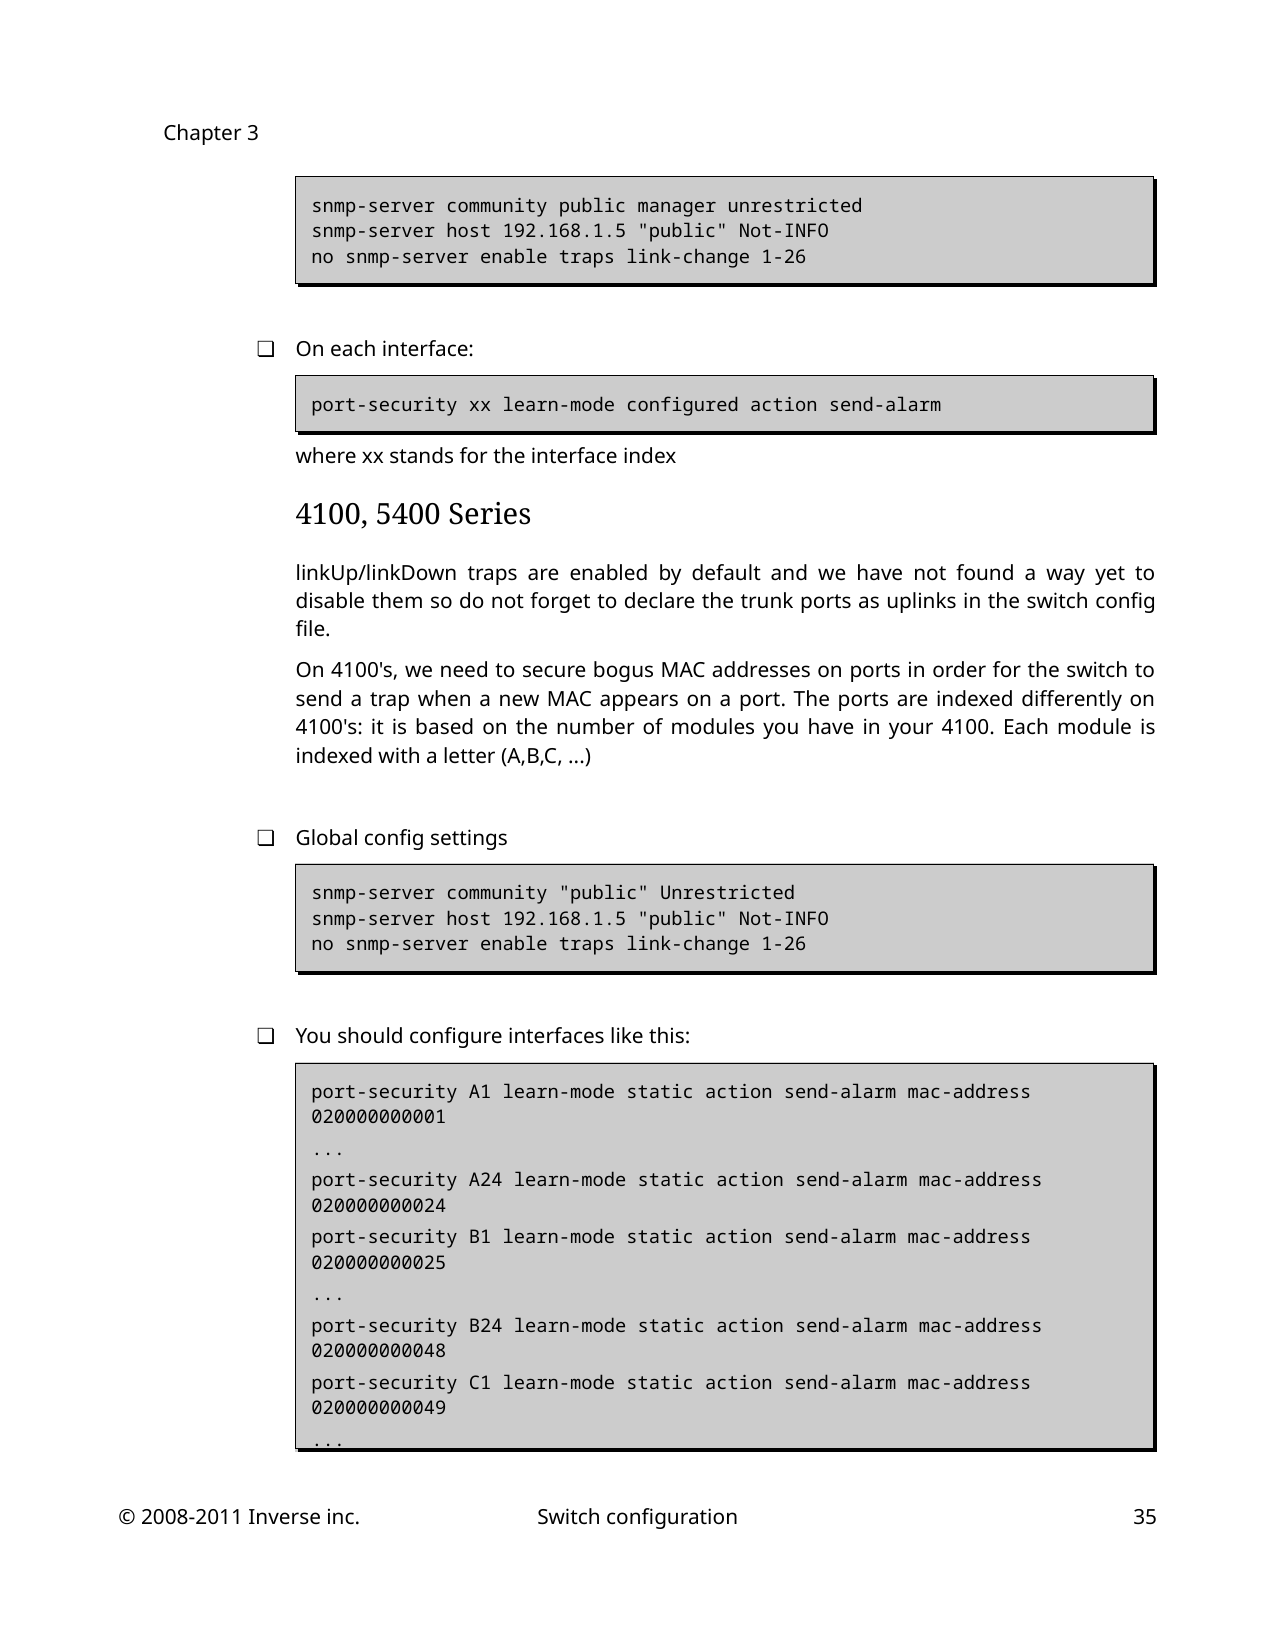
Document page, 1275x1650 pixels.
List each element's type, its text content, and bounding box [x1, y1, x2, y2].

text port-security A1 learn-mode static action send-alarm mac-address 020000000001 [296, 1064, 1153, 1119]
list ❏ Global config settings [256, 823, 1157, 851]
subtitle 4100, 5400 Series [295, 493, 1157, 533]
text snmp-server community "public" Unrestricted snmp-server host 192.168.1.5 "public" Not-INFO no snmp-server enable traps link-change 1-26 [296, 865, 1153, 971]
text where xx stands for the interface index [295, 441, 1157, 469]
text ... [296, 1410, 1153, 1448]
text ... [296, 1265, 1153, 1296]
text snmp-server community public manager unrestricted snmp-server host 192.168.1.5 "public" Not-INFO no snmp-server enable traps link-change 1-26 [296, 177, 1153, 283]
list ❏ You should configure interfaces like this: [256, 1022, 1157, 1050]
text port-security B1 learn-mode static action send-alarm mac-address 020000000025 [296, 1208, 1153, 1265]
text port-security B24 learn-mode static action send-alarm mac-address 020000000048 [296, 1296, 1153, 1353]
text port-security C1 learn-mode static action send-alarm mac-address 020000000049 [296, 1353, 1153, 1410]
text On 4100's, we need to secure bogus MAC addresses on ports in order for the switch to send a trap when a new MAC appears on a port. The ports are indexed differently on 4100's: it is based on the number of modules you have in your 4100. Each module is indexed with a letter (A,B,C, ...) [295, 655, 1157, 769]
text ... [296, 1119, 1153, 1151]
text port-security xx learn-mode configured action send-alarm [296, 376, 1153, 431]
text port-security A24 learn-mode static action send-alarm mac-address 020000000024 [296, 1151, 1153, 1208]
text linkUp/linkDown traps are enabled by default and we have not found a way yet to disable them so do not forget to declare the trunk ports as uplinks in the switch config file. [295, 558, 1157, 643]
list ❏ On each interface: [256, 334, 1157, 362]
